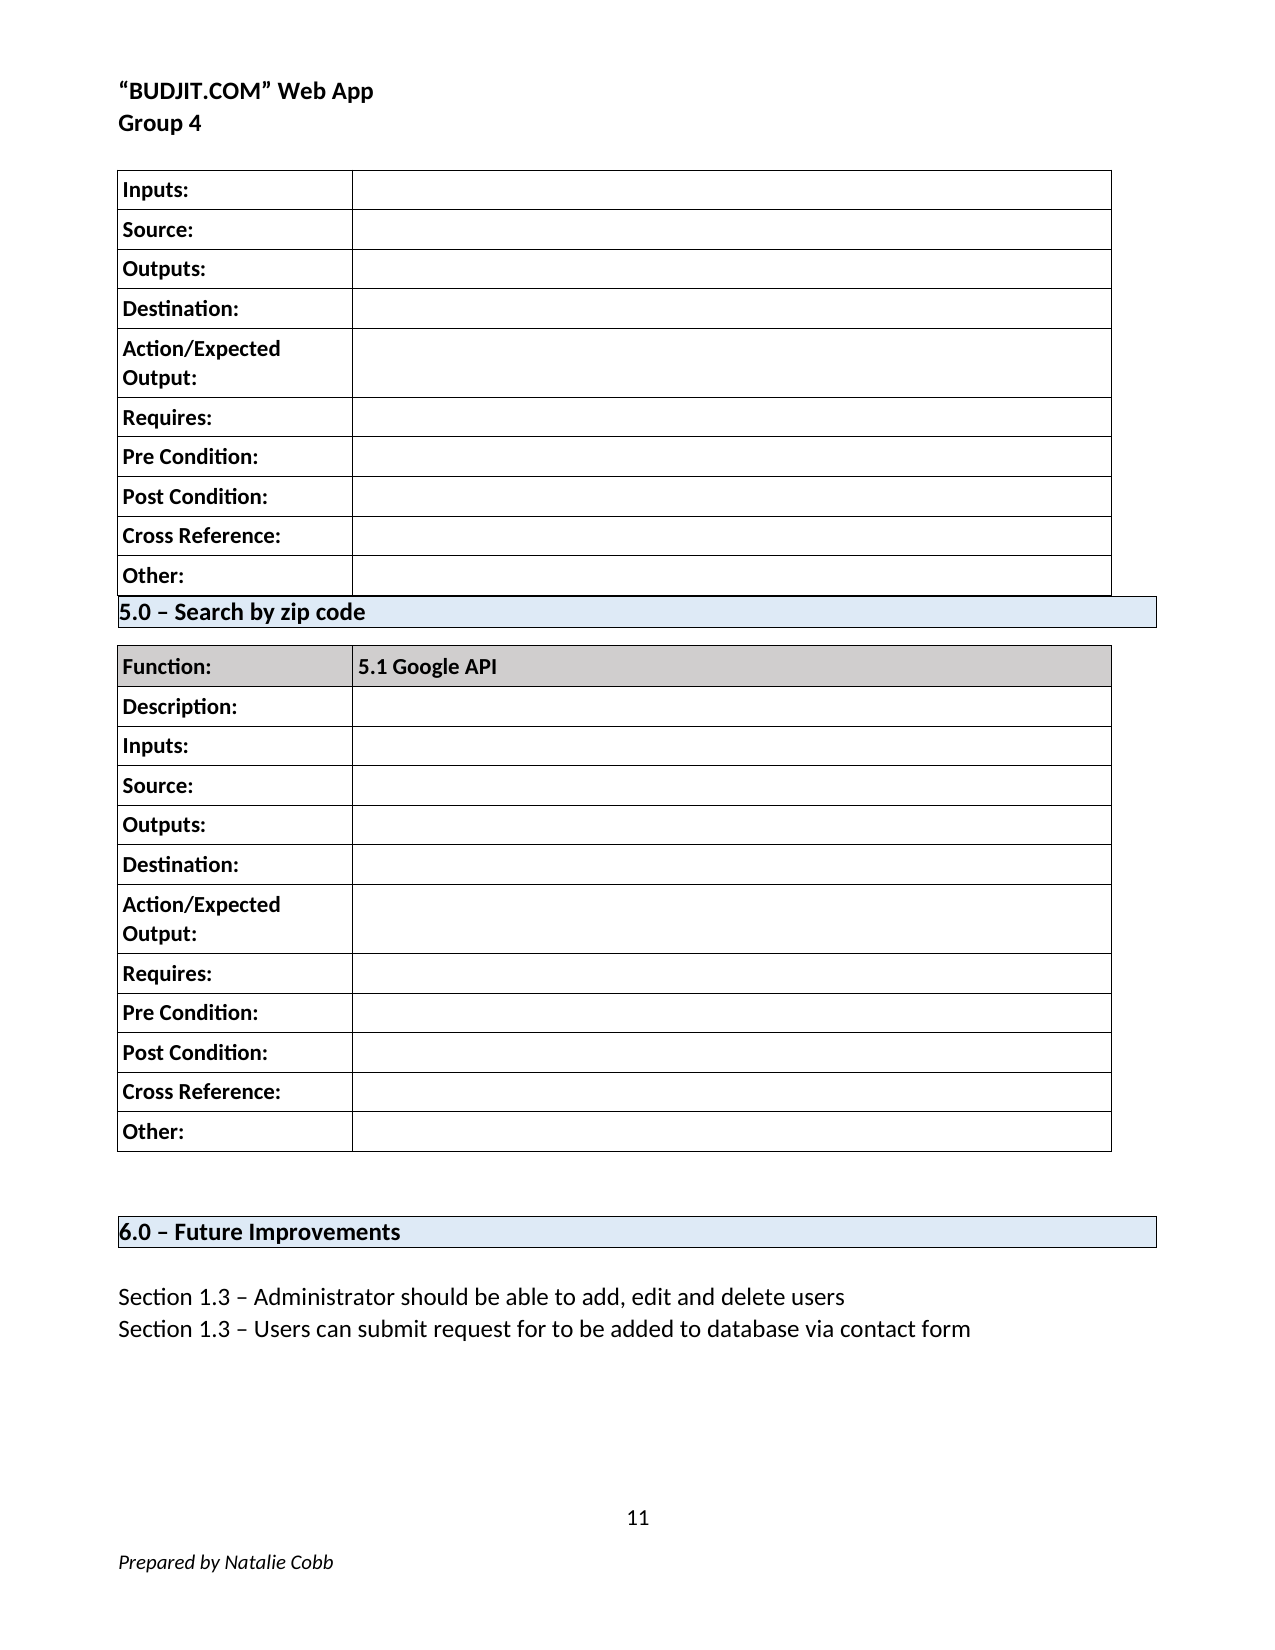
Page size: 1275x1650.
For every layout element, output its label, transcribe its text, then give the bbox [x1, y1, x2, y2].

table_cell Description: [118, 687, 352, 726]
table_cell [353, 210, 1111, 249]
table_cell Outputs: [118, 250, 352, 288]
table_cell Inputs: [118, 727, 352, 765]
text 6.0 – Future Improvements [119, 1217, 1156, 1247]
table_cell Outputs: [118, 806, 352, 844]
table_cell [353, 477, 1111, 516]
table_cell Source: [118, 210, 352, 249]
table_cell [353, 329, 1111, 397]
table_cell Pre Condition: [118, 994, 352, 1032]
table_cell Requires: [118, 954, 352, 992]
table_cell [353, 845, 1111, 884]
table_cell Action/Expected Output: [118, 329, 352, 397]
table_header Function: [118, 646, 352, 686]
table_cell [353, 289, 1111, 328]
table_cell Action/Expected Output: [118, 885, 352, 953]
table_cell [353, 556, 1111, 595]
table_cell Other: [118, 556, 352, 595]
table_cell Post Condition: [118, 477, 352, 516]
table_cell Requires: [118, 398, 352, 436]
table_cell Pre Condition: [118, 437, 352, 476]
table_cell [353, 806, 1111, 844]
table_cell [353, 398, 1111, 436]
table_cell [353, 1112, 1111, 1151]
table_cell Other: [118, 1112, 352, 1151]
table_cell [353, 954, 1111, 992]
table_cell Destination: [118, 289, 352, 328]
table_cell Cross Reference: [118, 517, 352, 555]
table_cell Post Condition: [118, 1033, 352, 1072]
table_cell Source: [118, 766, 352, 805]
table_cell Destination: [118, 845, 352, 884]
table_cell Cross Reference: [118, 1073, 352, 1111]
table_cell [353, 687, 1111, 726]
table_cell [353, 250, 1111, 288]
table_cell [353, 994, 1111, 1032]
text 5.0 – Search by zip code [119, 597, 1156, 627]
table_cell Inputs: [118, 171, 352, 209]
table_cell [353, 171, 1111, 209]
text Section 1.3 – Users can submit request for to be added to database via contact form [118, 1313, 1157, 1343]
text Section 1.3 – Administrator should be able to add, edit and delete users [118, 1281, 1157, 1311]
table_cell [353, 885, 1111, 953]
table_cell [353, 727, 1111, 765]
table_cell [353, 766, 1111, 805]
table_cell [353, 517, 1111, 555]
table_cell [353, 437, 1111, 476]
table_header 5.1 Google API [353, 646, 1111, 686]
table_cell [353, 1033, 1111, 1072]
table_cell [353, 1073, 1111, 1111]
